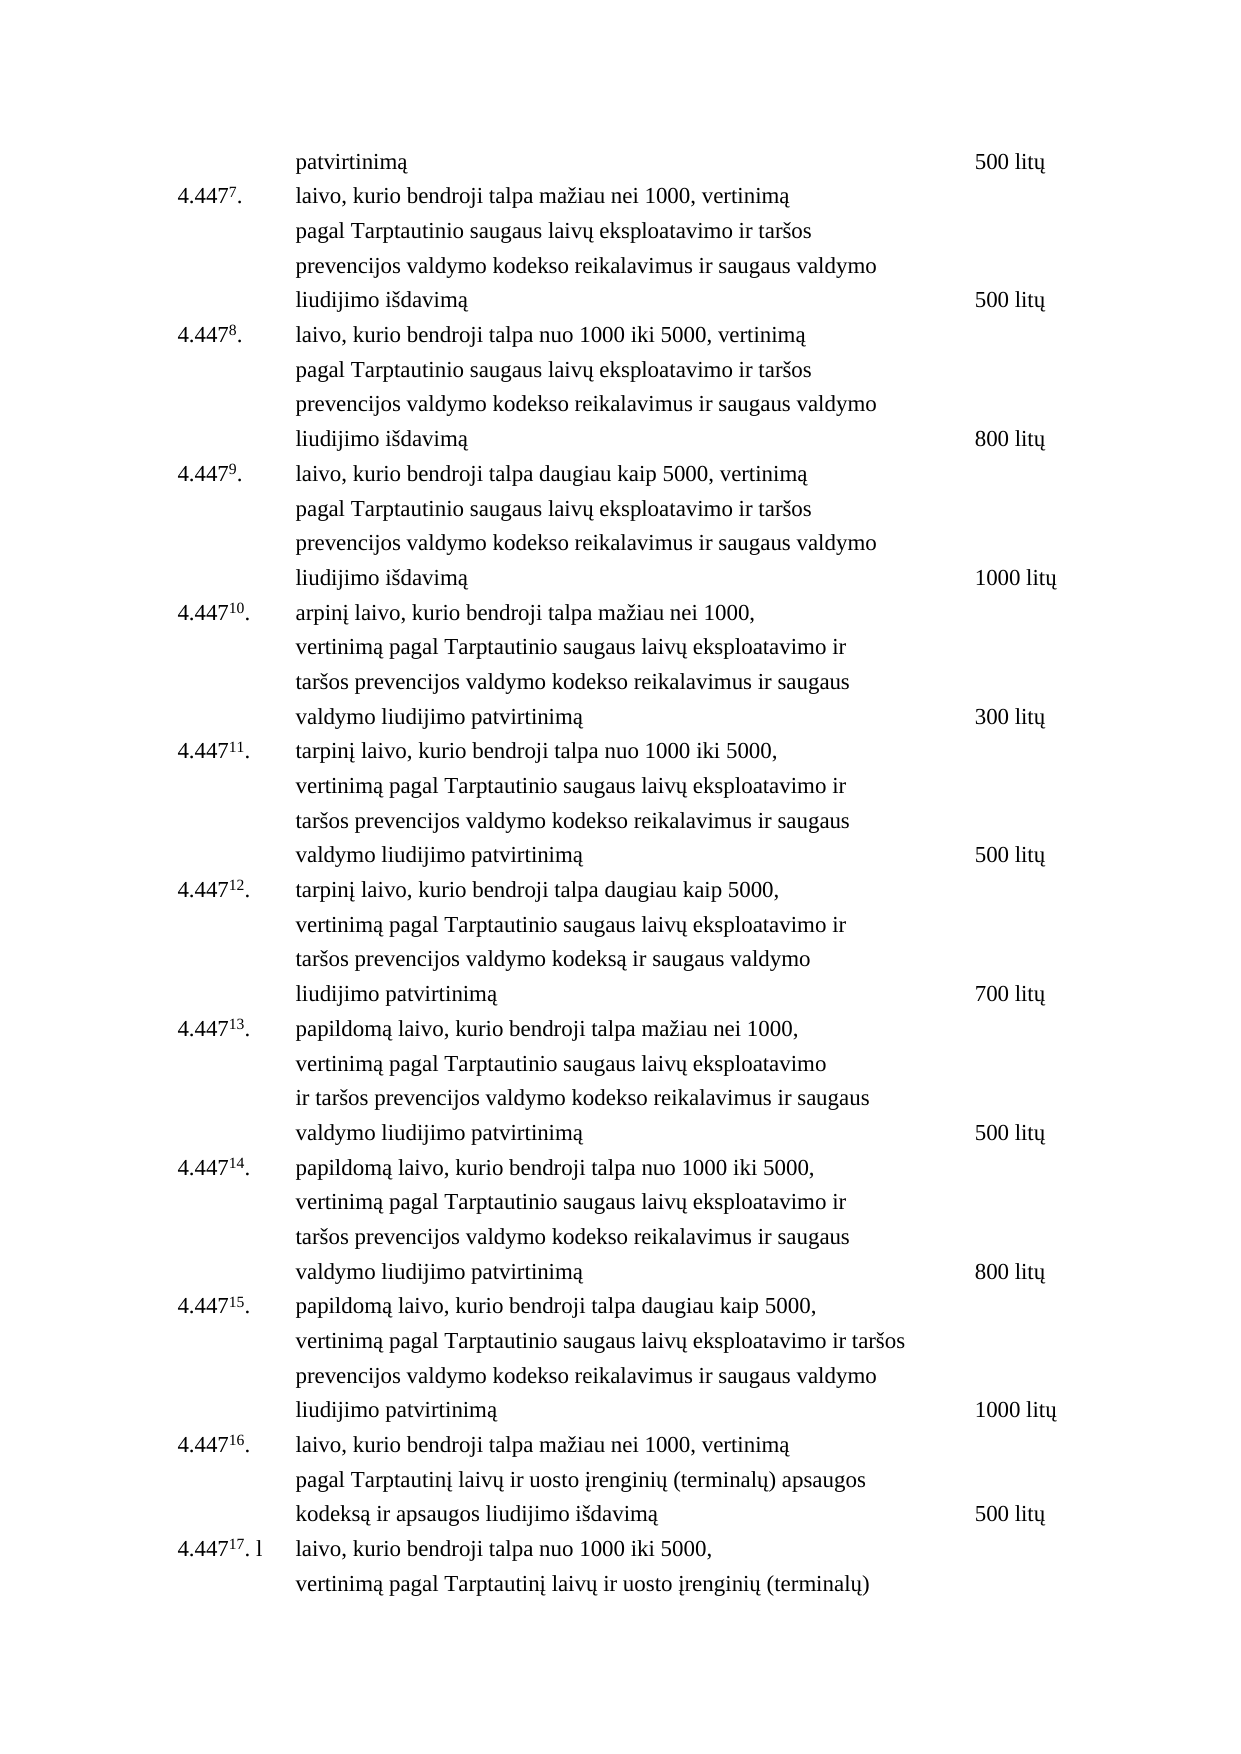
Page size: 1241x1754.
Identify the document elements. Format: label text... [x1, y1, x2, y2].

text valdymo liudijimo patvirtinimą 300 litų [295, 703, 1122, 729]
text 4.44717. l laivo, kurio bendroji talpa nuo 1000 iki 5000, [177, 1535, 1122, 1562]
text taršos prevencijos valdymo kodekso reikalavimus ir saugaus [295, 807, 1122, 833]
text pagal Tarptautinio saugaus laivų eksploatavimo ir taršos [295, 356, 1122, 382]
text 4.44710. arpinį laivo, kurio bendroji talpa mažiau nei 1000, [177, 599, 1122, 625]
text 4.4479. laivo, kurio bendroji talpa daugiau kaip 5000, vertinimą [177, 460, 1122, 486]
text 4.4478. laivo, kurio bendroji talpa nuo 1000 iki 5000, vertinimą [177, 321, 1122, 347]
text taršos prevencijos valdymo kodekso reikalavimus ir saugaus [295, 1223, 1122, 1249]
text 4.4477. laivo, kurio bendroji talpa mažiau nei 1000, vertinimą [177, 182, 1122, 209]
text liudijimo patvirtinimą 1000 litų [295, 1396, 1122, 1423]
text 4.44714. papildomą laivo, kurio bendroji talpa nuo 1000 iki 5000, [177, 1154, 1122, 1180]
text valdymo liudijimo patvirtinimą 500 litų [295, 841, 1122, 868]
text prevencijos valdymo kodekso reikalavimus ir saugaus valdymo [295, 529, 1122, 556]
text liudijimo patvirtinimą 700 litų [295, 980, 1122, 1007]
text 4.44715. papildomą laivo, kurio bendroji talpa daugiau kaip 5000, [177, 1292, 1122, 1319]
text vertinimą pagal Tarptautinį laivų ir uosto įrenginių (terminalų) [295, 1570, 1122, 1596]
text prevencijos valdymo kodekso reikalavimus ir saugaus valdymo [295, 1362, 1122, 1388]
text valdymo liudijimo patvirtinimą 800 litų [295, 1258, 1122, 1284]
text patvirtinimą 500 litų [295, 148, 1122, 174]
text pagal Tarptautinio saugaus laivų eksploatavimo ir taršos [295, 217, 1122, 243]
text liudijimo išdavimą 1000 litų [295, 564, 1122, 590]
text valdymo liudijimo patvirtinimą 500 litų [295, 1119, 1122, 1145]
text prevencijos valdymo kodekso reikalavimus ir saugaus valdymo [295, 252, 1122, 278]
text ir taršos prevencijos valdymo kodekso reikalavimus ir saugaus [295, 1084, 1122, 1111]
text prevencijos valdymo kodekso reikalavimus ir saugaus valdymo [295, 391, 1122, 417]
text vertinimą pagal Tarptautinio saugaus laivų eksploatavimo ir [295, 772, 1122, 798]
text 4.44713. papildomą laivo, kurio bendroji talpa mažiau nei 1000, [177, 1015, 1122, 1041]
text pagal Tarptautinio saugaus laivų eksploatavimo ir taršos [295, 494, 1122, 521]
text vertinimą pagal Tarptautinio saugaus laivų eksploatavimo [295, 1049, 1122, 1076]
text vertinimą pagal Tarptautinio saugaus laivų eksploatavimo ir [295, 1188, 1122, 1215]
text vertinimą pagal Tarptautinio saugaus laivų eksploatavimo ir [295, 633, 1122, 660]
text 4.44716. laivo, kurio bendroji talpa mažiau nei 1000, vertinimą [177, 1431, 1122, 1457]
text kodeksą ir apsaugos liudijimo išdavimą 500 litų [295, 1501, 1122, 1527]
text 4.44712. tarpinį laivo, kurio bendroji talpa daugiau kaip 5000, [177, 876, 1122, 902]
text liudijimo išdavimą 800 litų [295, 425, 1122, 452]
text vertinimą pagal Tarptautinio saugaus laivų eksploatavimo ir taršos [295, 1327, 1122, 1353]
text vertinimą pagal Tarptautinio saugaus laivų eksploatavimo ir [295, 911, 1122, 937]
text liudijimo išdavimą 500 litų [295, 286, 1122, 313]
text 4.44711. tarpinį laivo, kurio bendroji talpa nuo 1000 iki 5000, [177, 737, 1122, 764]
text taršos prevencijos valdymo kodeksą ir saugaus valdymo [295, 946, 1122, 972]
text taršos prevencijos valdymo kodekso reikalavimus ir saugaus [295, 668, 1122, 694]
text pagal Tarptautinį laivų ir uosto įrenginių (terminalų) apsaugos [295, 1466, 1122, 1492]
